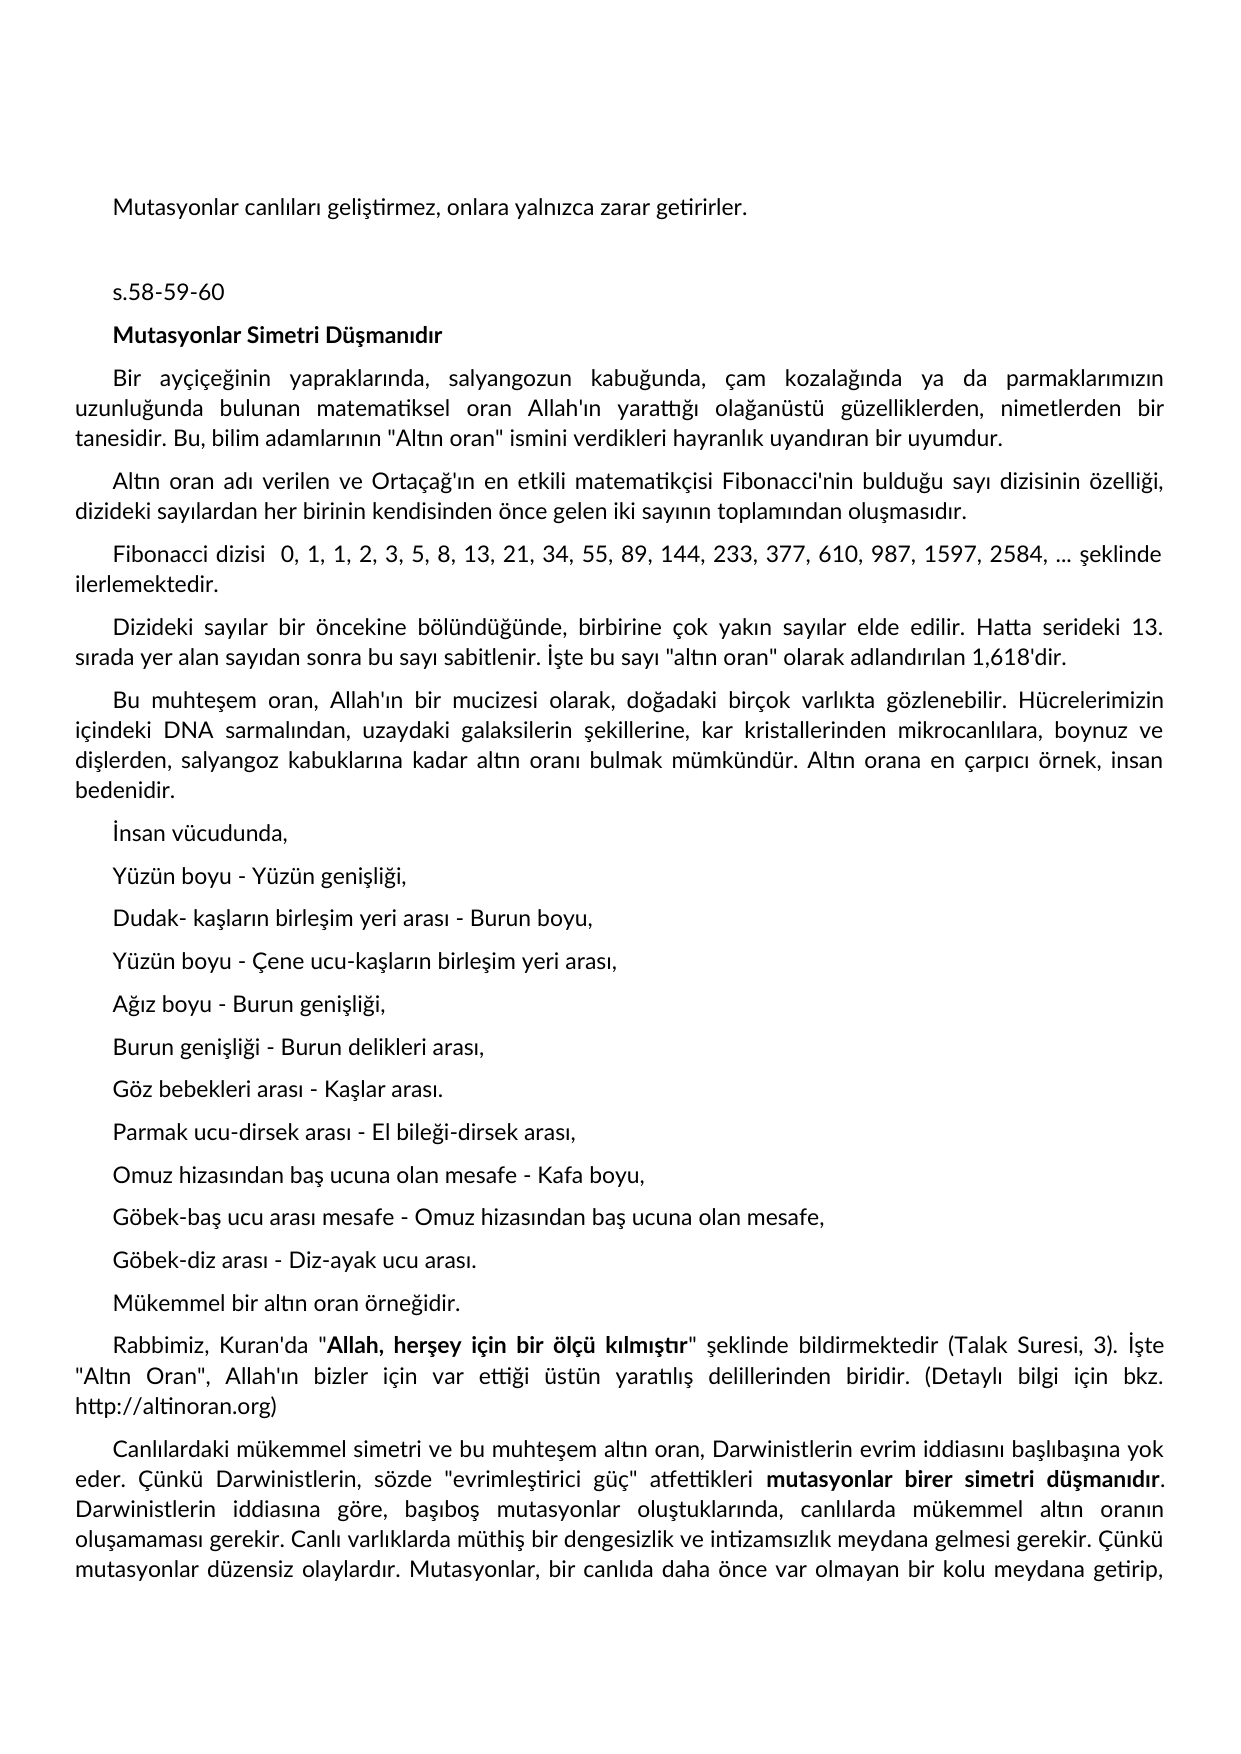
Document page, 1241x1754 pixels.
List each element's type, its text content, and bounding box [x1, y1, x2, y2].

text Mutasyonlar Simetri Düşmanıdır [75, 321, 1165, 348]
text Mutasyonlar canlıları geliştirmez, onlara yalnızca zarar getirirler. [75, 193, 1165, 220]
text Yüzün boyu - Yüzün genişliği, [75, 861, 1165, 889]
text Fibonacci dizisi 0, 1, 1, 2, 3, 5, 8, 13, 21, 34, 55, 89, 144, 233, 377, 610, 987, 1597, 2584, ... şeklinde ilerlemektedir. [75, 539, 1165, 597]
text Göbek-diz arası - Diz-ayak ucu arası. [75, 1246, 1165, 1273]
text Omuz hizasından baş ucuna olan mesafe - Kafa boyu, [75, 1160, 1165, 1188]
text Burun genişliği - Burun delikleri arası, [75, 1032, 1165, 1060]
text Yüzün boyu - Çene ucu-kaşların birleşim yeri arası, [75, 947, 1165, 974]
text Parmak ucu-dirsek arası - El bileği-dirsek arası, [75, 1118, 1165, 1145]
text Altın oran adı verilen ve Ortaçağ'ın en etkili matematikçisi Fibonacci'nin bulduğu sayı dizisinin özelliği, dizideki sayılardan her birinin kendisinden önce gelen iki sayının toplamından oluşmasıdır. [75, 467, 1165, 524]
text İnsan vücudunda, [75, 819, 1165, 846]
text Dizideki sayılar bir öncekine bölündüğünde, birbirine çok yakın sayılar elde edilir. Hatta serideki 13. sırada yer alan sayıdan sonra bu sayı sabitlenir. İşte bu sayı "altın oran" olarak adlandırılan 1,618'dir. [75, 612, 1165, 670]
text Dudak- kaşların birleşim yeri arası - Burun boyu, [75, 904, 1165, 932]
text Göz bebekleri arası - Kaşlar arası. [75, 1075, 1165, 1102]
text Bir ayçiçeğinin yapraklarında, salyangozun kabuğunda, çam kozalağında ya da parmaklarımızın uzunluğunda bulunan matematiksel oran Allah'ın yarattığı olağanüstü güzelliklerden, nimetlerden bir tanesidir. Bu, bilim adamlarının "Altın oran" ismini verdikleri hayranlık uyandıran bir uyumdur. [75, 363, 1165, 451]
text Rabbimiz, Kuran'da "Allah, herşey için bir ölçü kılmıştır" şeklinde bildirmektedir (Talak Suresi, 3). İşte "Altın Oran", Allah'ın bizler için var ettiği üstün yaratılış delillerinden biridir. (Detaylı bilgi için bkz. http://altinoran.org) [75, 1331, 1165, 1419]
text Mükemmel bir altın oran örneğidir. [75, 1288, 1165, 1316]
text Ağız boyu - Burun genişliği, [75, 989, 1165, 1017]
text s.58-59-60 [75, 278, 1165, 306]
text Göbek-baş ucu arası mesafe - Omuz hizasından baş ucuna olan mesafe, [75, 1203, 1165, 1231]
text Bu muhteşem oran, Allah'ın bir mucizesi olarak, doğadaki birçok varlıkta gözlenebilir. Hücrelerimizin içindeki DNA sarmalından, uzaydaki galaksilerin şekillerine, kar kristallerinden mikrocanlılara, boynuz ve dişlerden, salyangoz kabuklarına kadar altın oranı bulmak mümkündür. Altın orana en çarpıcı örnek, insan bedenidir. [75, 685, 1165, 803]
text Canlılardaki mükemmel simetri ve bu muhteşem altın oran, Darwinistlerin evrim iddiasını başlıbaşına yok eder. Çünkü Darwinistlerin, sözde "evrimleştirici güç" atfettikleri mutasyonlar birer simetri düşmanıdır. Darwinistlerin iddiasına göre, başıboş mutasyonlar oluştuklarında, canlılarda mükemmel altın oranın oluşamaması gerekir. Canlı varlıklarda müthiş bir dengesizlik ve intizamsızlık meydana gelmesi gerekir. Çünkü mutasyonlar düzensiz olaylardır. Mutasyonlar, bir canlıda daha önce var olmayan bir kolu meydana getirip, [75, 1434, 1165, 1583]
